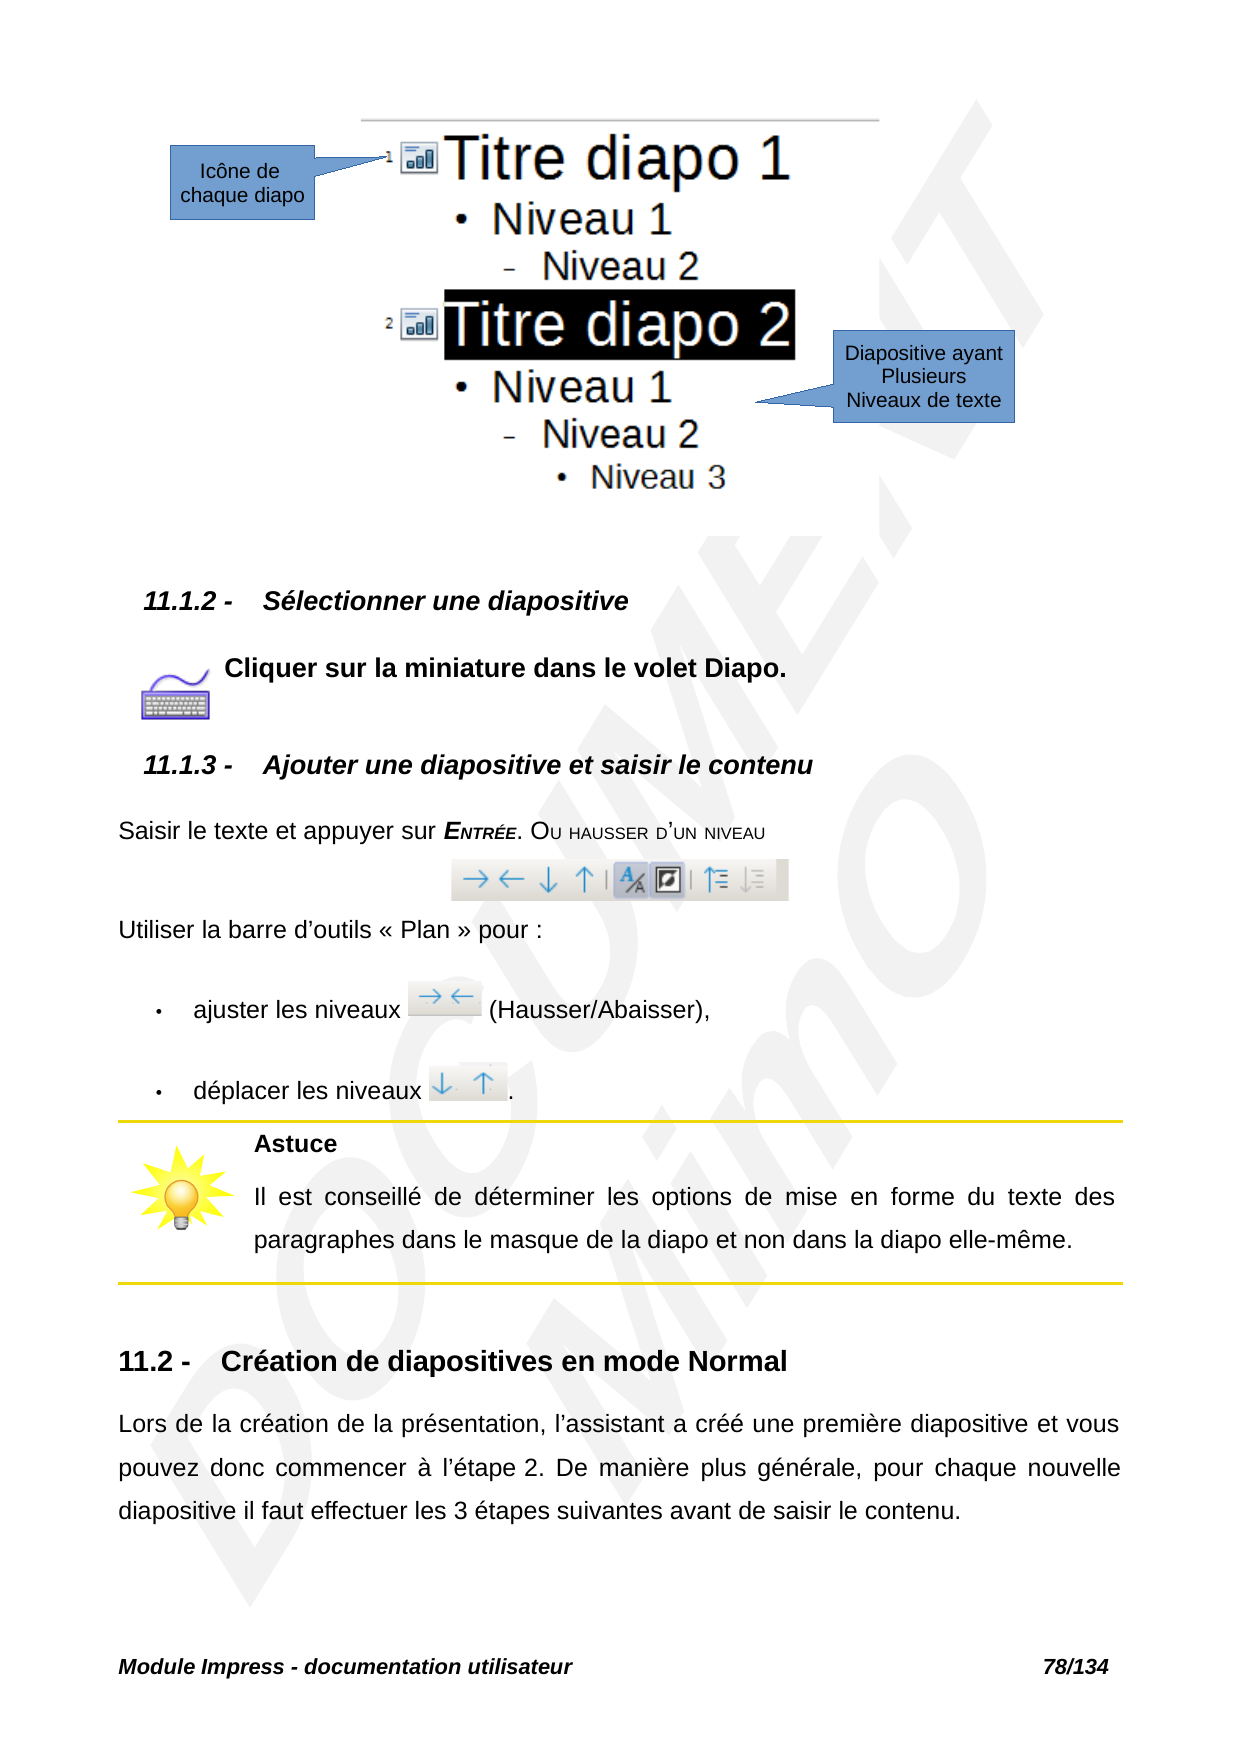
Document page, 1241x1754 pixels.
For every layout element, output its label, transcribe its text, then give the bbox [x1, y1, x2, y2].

text Lors de la création de la présentation, l’assistant a créé une première diapositive et vous pouvez donc commencer à l’étape 2. De manière plus générale, pour chaque nouvelle diapositive il faut effectuer les 3 étapes suivantes avant de saisir le contenu. [118, 1409, 1122, 1525]
list déplacer les niveaux . [156, 1063, 1122, 1105]
table_header [118, 1123, 248, 1282]
picture [360, 118, 880, 536]
picture [451, 859, 789, 901]
text Utiliser la barre d’outils « Plan » pour : [118, 883, 1122, 944]
text Saisir le texte et appuyer sur Entrée. Ou hausser d’un niveau [118, 816, 1122, 845]
subtitle Sélectionner une diapositive [143, 585, 1122, 616]
picture [123, 1128, 242, 1247]
subtitle Ajouter une diapositive et saisir le contenu [143, 749, 1122, 780]
picture [408, 981, 482, 1016]
table_header Astuce Il est conseillé de déterminer les options de mise en forme du texte des paragraphes dans le masque de la diapo et non dans la diapo elle-même. [248, 1123, 1123, 1282]
picture [429, 1062, 508, 1101]
picture [137, 658, 213, 734]
list ajuster les niveaux (Hausser/Abaisser), [156, 982, 1122, 1024]
text Cliquer sur la miniature dans le volet Diapo. [118, 652, 1122, 683]
subtitle Création de diapositives en mode Normal [118, 1343, 1122, 1377]
